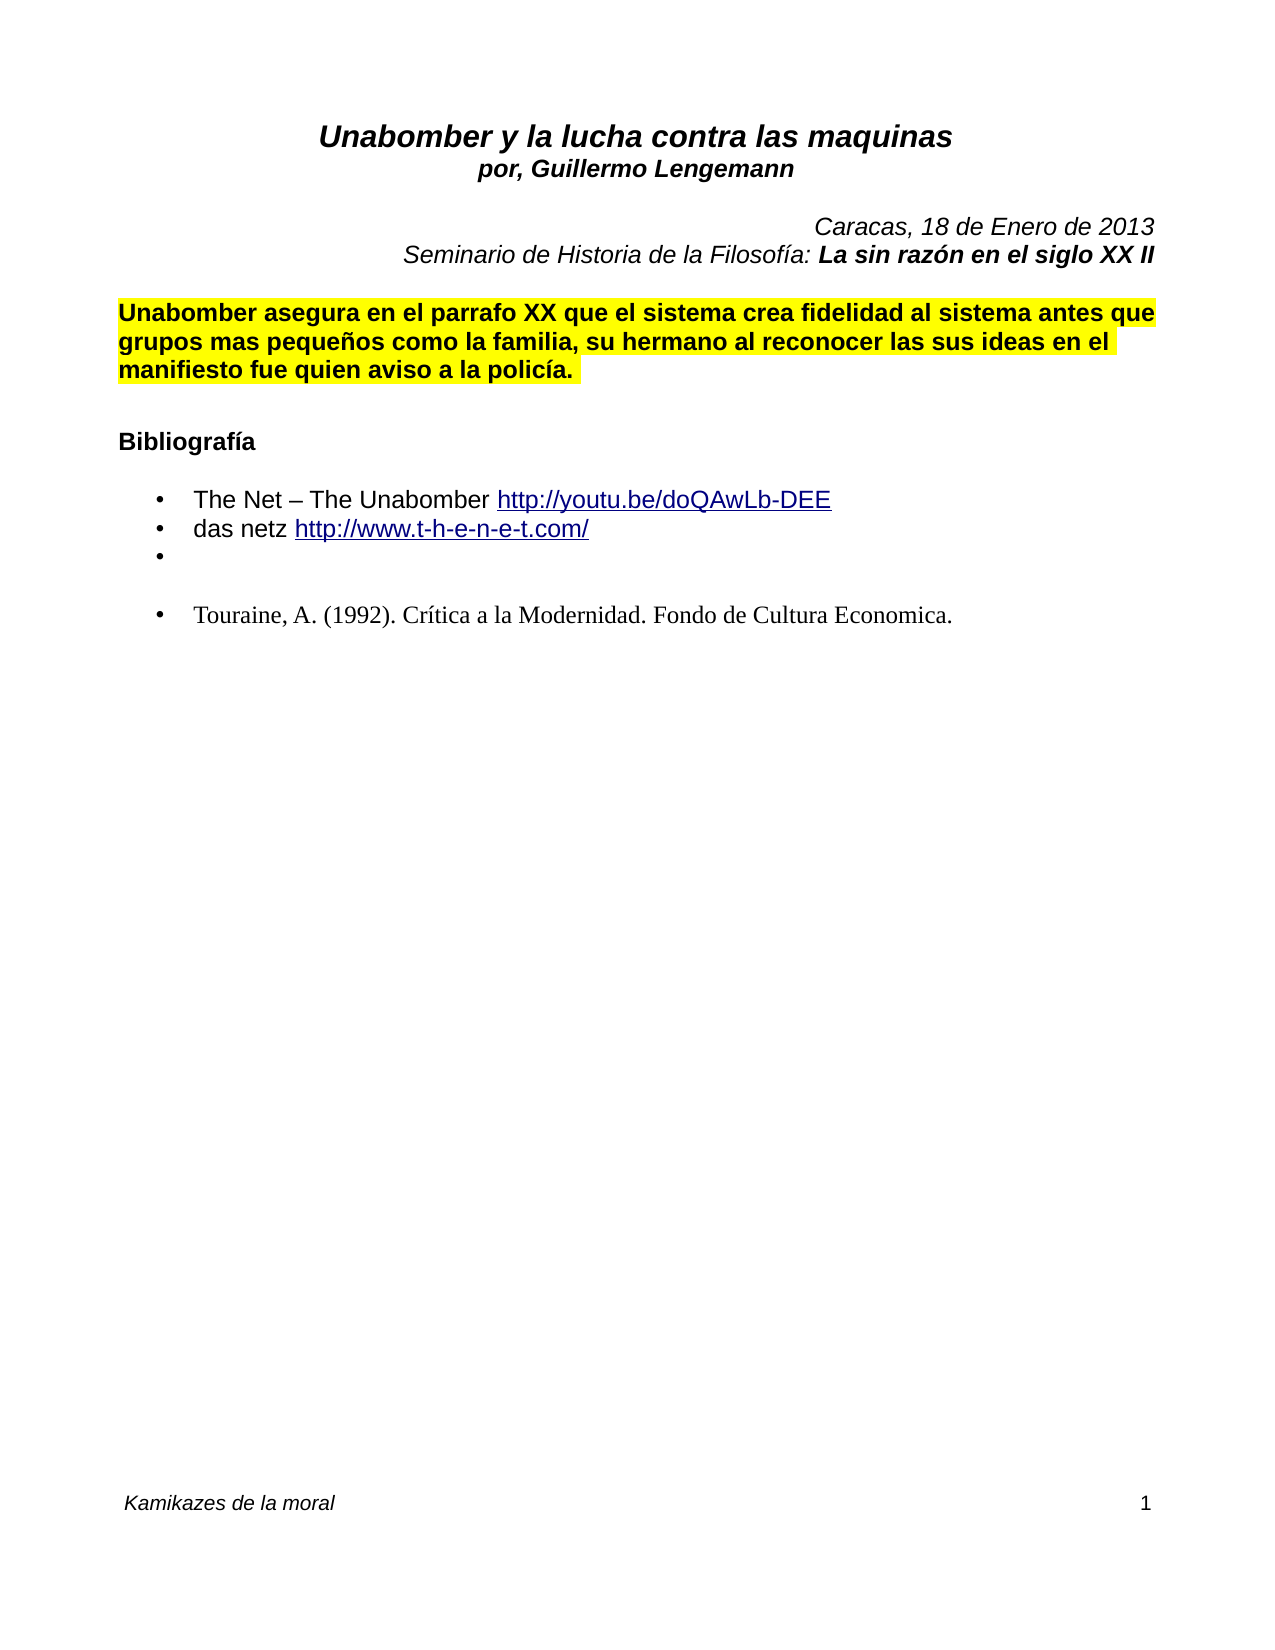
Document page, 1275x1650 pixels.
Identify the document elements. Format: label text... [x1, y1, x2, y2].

text Caracas, 18 de Enero de 2013 [118, 212, 1157, 240]
text Unabomber y la lucha contra las maquinas [118, 118, 1157, 154]
text Bibliografía [118, 427, 1157, 456]
text por, Guillermo Lengemann [118, 154, 1157, 183]
list The Net – The Unabomber http://youtu.be/doQAwLb-DEE [156, 485, 1157, 513]
text Seminario de Historia de la Filosofía: La sin razón en el siglo XX II [118, 240, 1157, 269]
text Unabomber asegura en el parrafo XX que el sistema crea fidelidad al sistema antes que grupos mas pequeños como la familia, su hermano al reconocer las sus ideas en el manifiesto fue quien aviso a la policía. [118, 298, 1157, 384]
list Touraine, A. (1992). Crítica a la Modernidad. Fondo de Cultura Economica. [156, 600, 1157, 629]
list das netz http://www.t-h-e-n-e-t.com/ [156, 513, 1157, 542]
